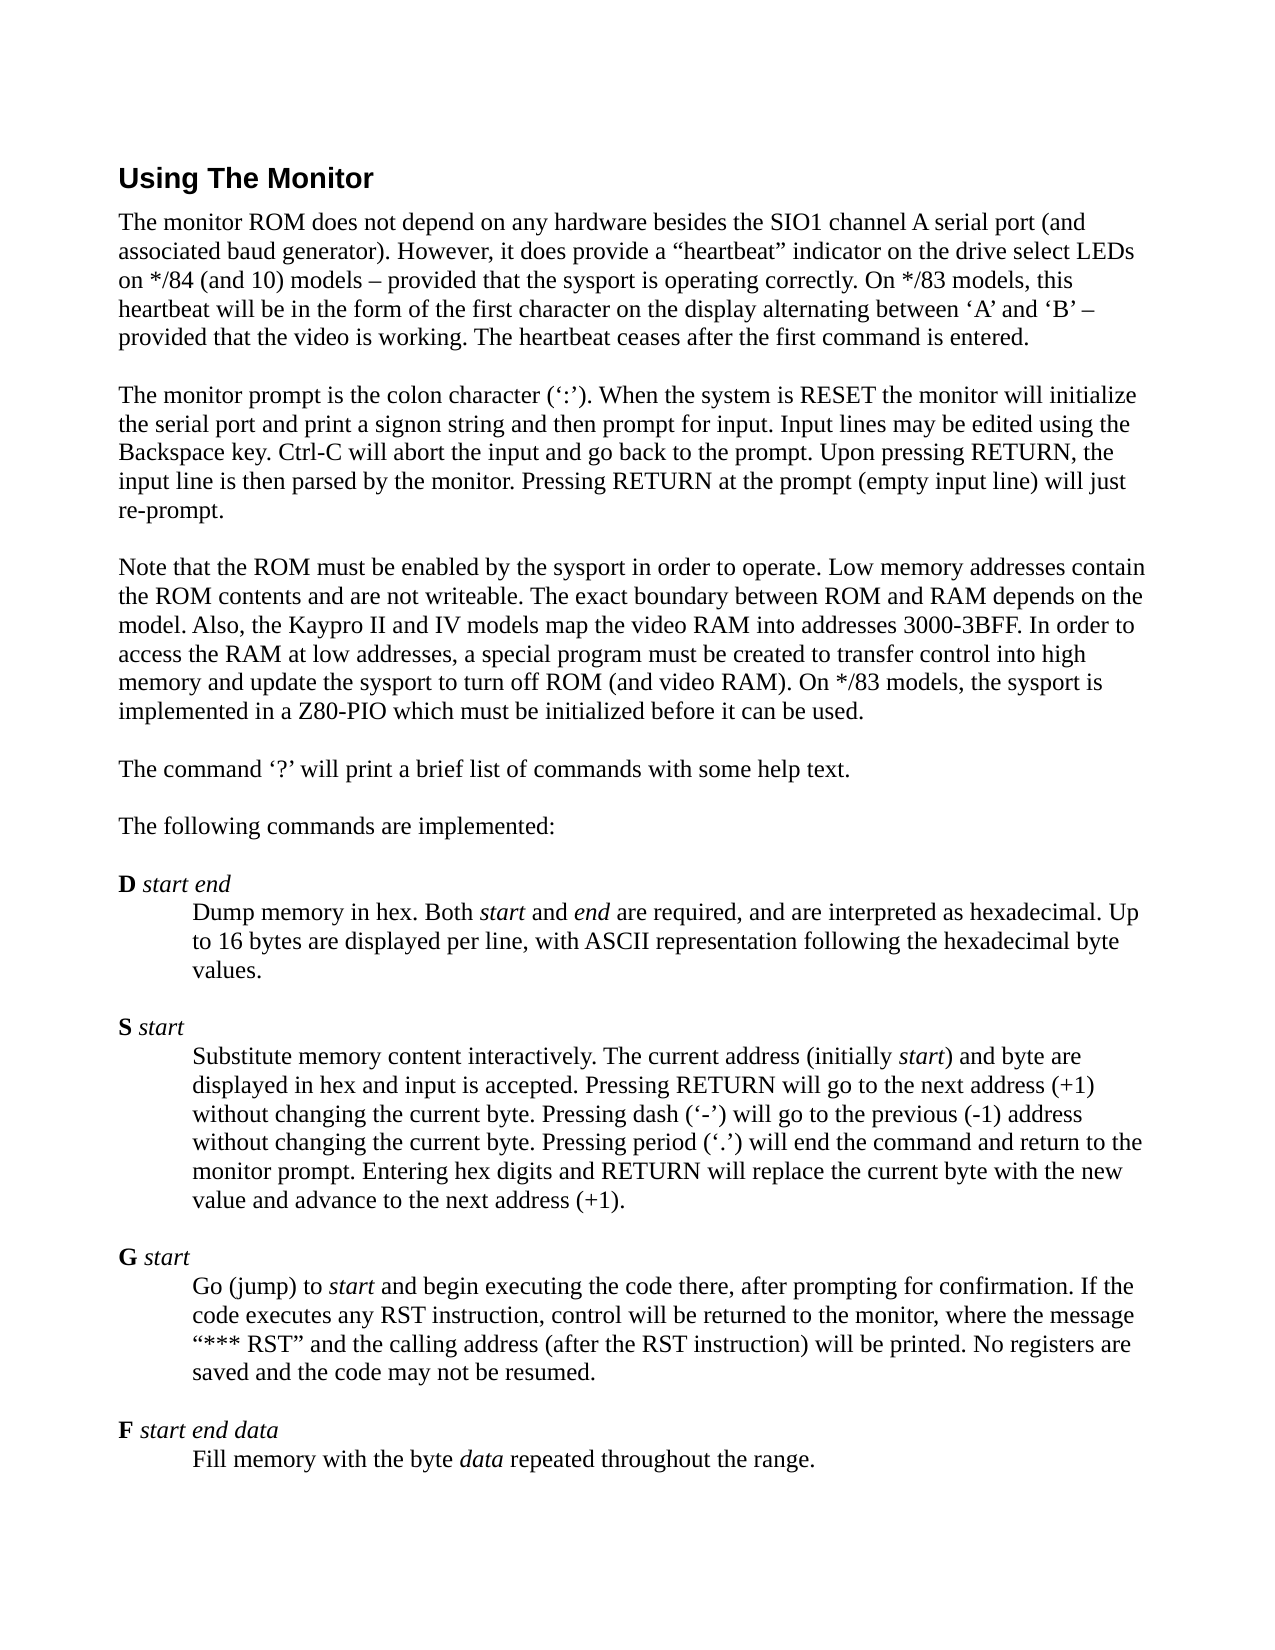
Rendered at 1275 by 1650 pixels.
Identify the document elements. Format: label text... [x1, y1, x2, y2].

text The monitor prompt is the colon character (‘:’). When the system is RESET the monitor will initialize the serial port and print a signon string and then prompt for input. Input lines may be edited using the Backspace key. Ctrl-C will abort the input and go back to the prompt. Upon pressing RETURN, the input line is then parsed by the monitor. Pressing RETURN at the prompt (empty input line) will just re-prompt. [118, 380, 1157, 524]
text Dump memory in hex. Both start and end are required, and are interpreted as hexadecimal. Up to 16 bytes are displayed per line, with ASCII representation following the hexadecimal byte values. [192, 897, 1157, 984]
text D start end [118, 869, 1157, 897]
subtitle Using The Monitor [118, 161, 1157, 195]
text G start [118, 1242, 1157, 1271]
text Note that the ROM must be enabled by the sysport in order to operate. Low memory addresses contain the ROM contents and are not writeable. The exact boundary between ROM and RAM depends on the model. Also, the Kaypro II and IV models map the video RAM into addresses 3000-3BFF. In order to access the RAM at low addresses, a special program must be created to transfer control into high memory and update the sysport to turn off ROM (and video RAM). On */83 models, the sysport is implemented in a Z80-PIO which must be initialized before it can be used. [118, 552, 1157, 725]
text Substitute memory content interactively. The current address (initially start) and byte are displayed in hex and input is accepted. Pressing RETURN will go to the next address (+1) without changing the current byte. Pressing dash (‘-’) will go to the previous (-1) address without changing the current byte. Pressing period (‘.’) will end the command and return to the monitor prompt. Entering hex digits and RETURN will replace the current byte with the new value and advance to the next address (+1). [192, 1041, 1157, 1214]
text The monitor ROM does not depend on any hardware besides the SIO1 channel A serial port (and associated baud generator). However, it does provide a “heartbeat” indicator on the drive select LEDs on */84 (and 10) models – provided that the sysport is operating correctly. On */83 models, this heartbeat will be in the form of the first character on the display alternating between ‘A’ and ‘B’ – provided that the video is working. The heartbeat ceases after the first command is entered. [118, 207, 1157, 351]
text F start end data [118, 1415, 1157, 1444]
text The following commands are implemented: [118, 811, 1157, 840]
text Fill memory with the byte data repeated throughout the range. [192, 1444, 1157, 1472]
text The command ‘?’ will print a brief list of commands with some help text. [118, 754, 1157, 782]
text S start [118, 1012, 1157, 1041]
text Go (jump) to start and begin executing the code there, after prompting for confirmation. If the code executes any RST instruction, control will be returned to the monitor, where the message “*** RST” and the calling address (after the RST instruction) will be printed. No registers are saved and the code may not be resumed. [192, 1271, 1157, 1386]
